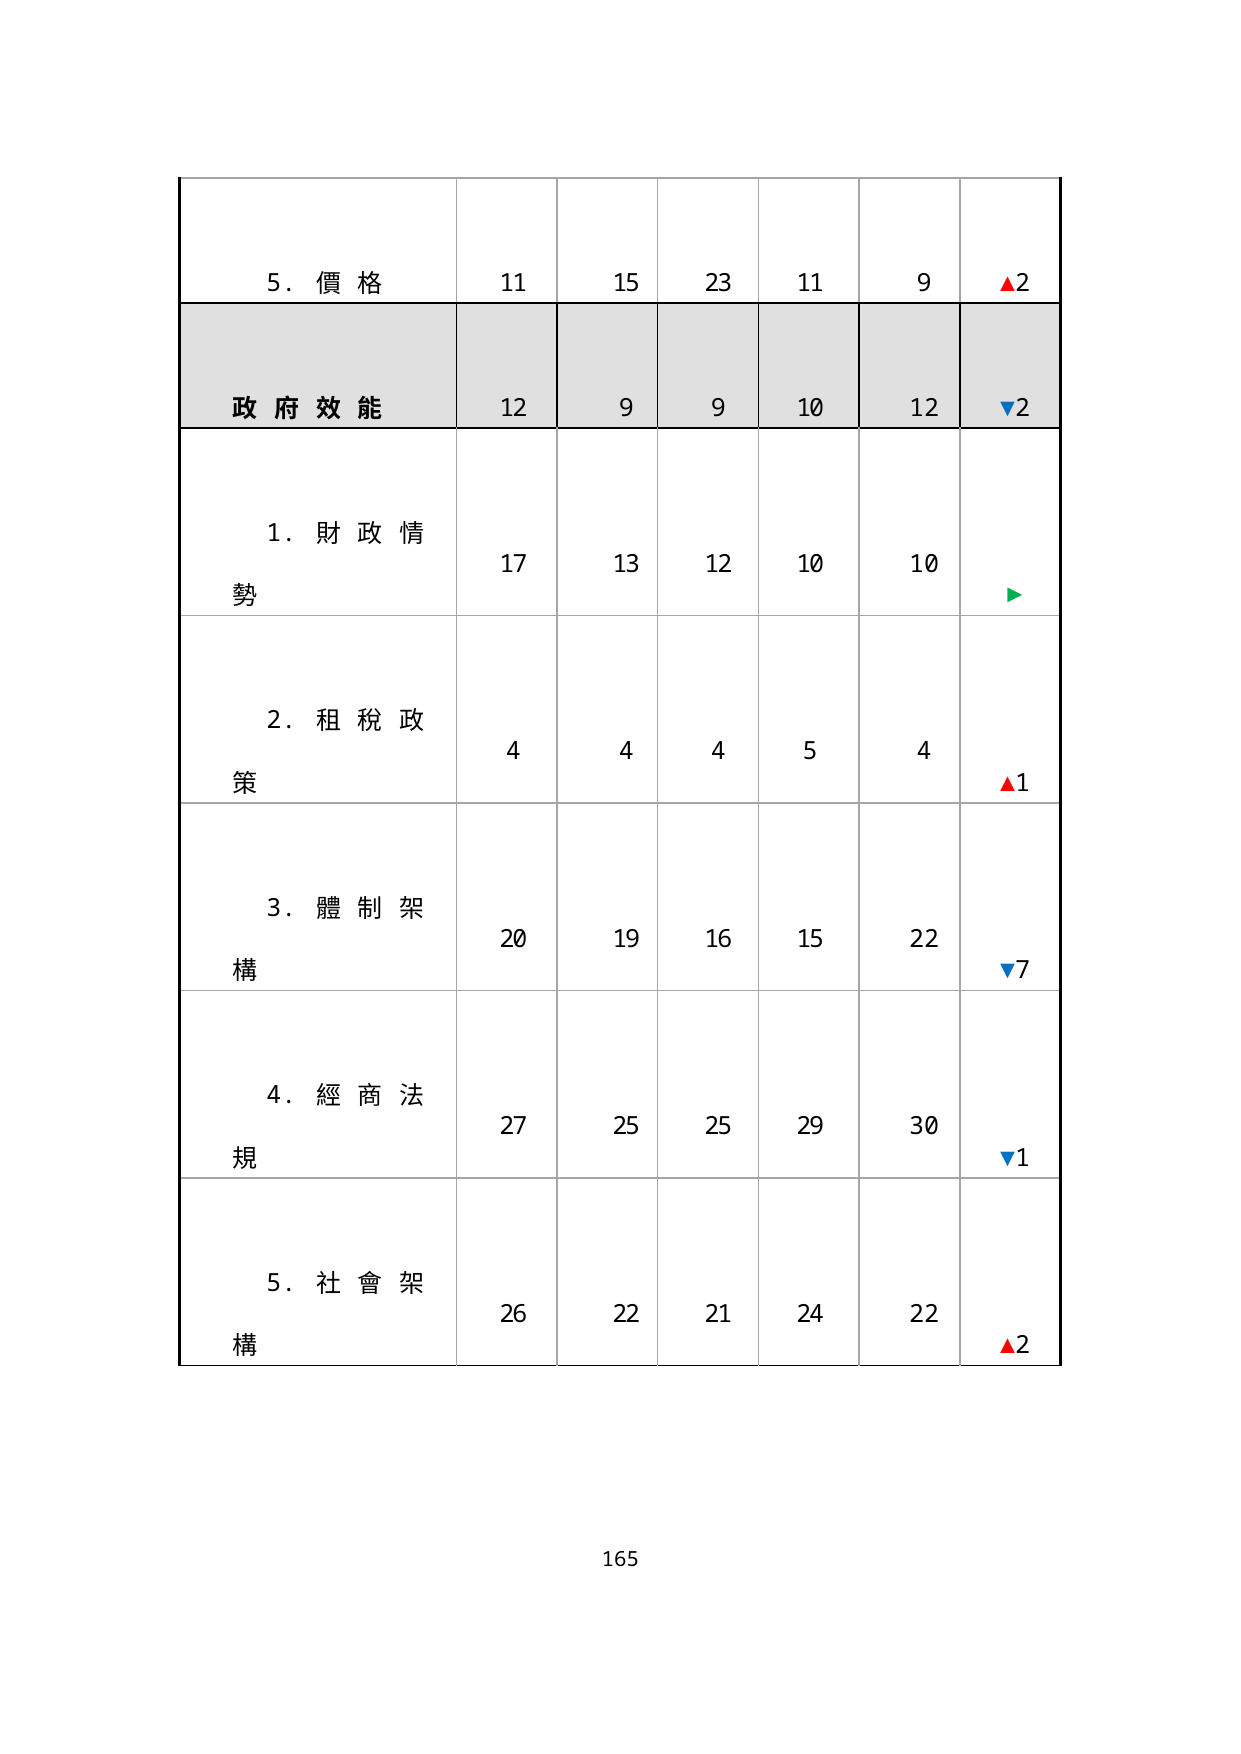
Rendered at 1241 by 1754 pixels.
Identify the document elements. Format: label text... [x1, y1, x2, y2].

table_cell 12 [457, 304, 556, 427]
table_cell 5 [759, 616, 858, 802]
table_cell ▲1 [961, 616, 1059, 802]
table_cell 22 [860, 804, 959, 990]
table_cell 13 [558, 429, 657, 615]
table_cell 政府效能 [181, 304, 456, 427]
table_cell 5.價格 [181, 179, 456, 302]
table_cell 25 [658, 991, 758, 1177]
table_cell 17 [457, 429, 556, 615]
table_cell 9 [558, 304, 657, 427]
table_cell 4 [457, 616, 556, 802]
table_cell ▼2 [961, 304, 1059, 427]
table_cell 3.體制架構 [181, 804, 456, 990]
table_cell 12 [860, 304, 959, 427]
table_cell 4 [860, 616, 959, 802]
table_cell 16 [658, 804, 758, 990]
table_cell 10 [759, 429, 858, 615]
table_cell 5.社會架構 [181, 1179, 456, 1365]
table_cell ▼1 [961, 991, 1059, 1177]
table_cell 10 [759, 304, 858, 427]
table_cell 30 [860, 991, 959, 1177]
table_cell 4 [558, 616, 657, 802]
table_cell 26 [457, 1179, 556, 1365]
table_cell 10 [860, 429, 959, 615]
table_cell 9 [860, 179, 959, 302]
table_cell 11 [457, 179, 556, 302]
table_cell 12 [658, 429, 758, 615]
table_cell 9 [658, 304, 758, 427]
table_cell 25 [558, 991, 657, 1177]
table_cell 27 [457, 991, 556, 1177]
table_cell 15 [759, 804, 858, 990]
table_cell 4.經商法規 [181, 991, 456, 1177]
table_cell 23 [658, 179, 758, 302]
table_cell ▲2 [961, 179, 1059, 302]
table_cell ▼7 [961, 804, 1059, 990]
table_cell 1.財政情勢 [181, 429, 456, 615]
table_cell 4 [658, 616, 758, 802]
table_cell 29 [759, 991, 858, 1177]
table_cell 11 [759, 179, 858, 302]
table_cell 22 [860, 1179, 959, 1365]
table_cell 24 [759, 1179, 858, 1365]
table_cell 20 [457, 804, 556, 990]
table_cell ▲2 [961, 1179, 1059, 1365]
table_cell ► [961, 429, 1059, 615]
table_cell 21 [658, 1179, 758, 1365]
table_cell 22 [558, 1179, 657, 1365]
table_cell 2.租稅政策 [181, 616, 456, 802]
table_cell 15 [558, 179, 657, 302]
table_cell 19 [558, 804, 657, 990]
